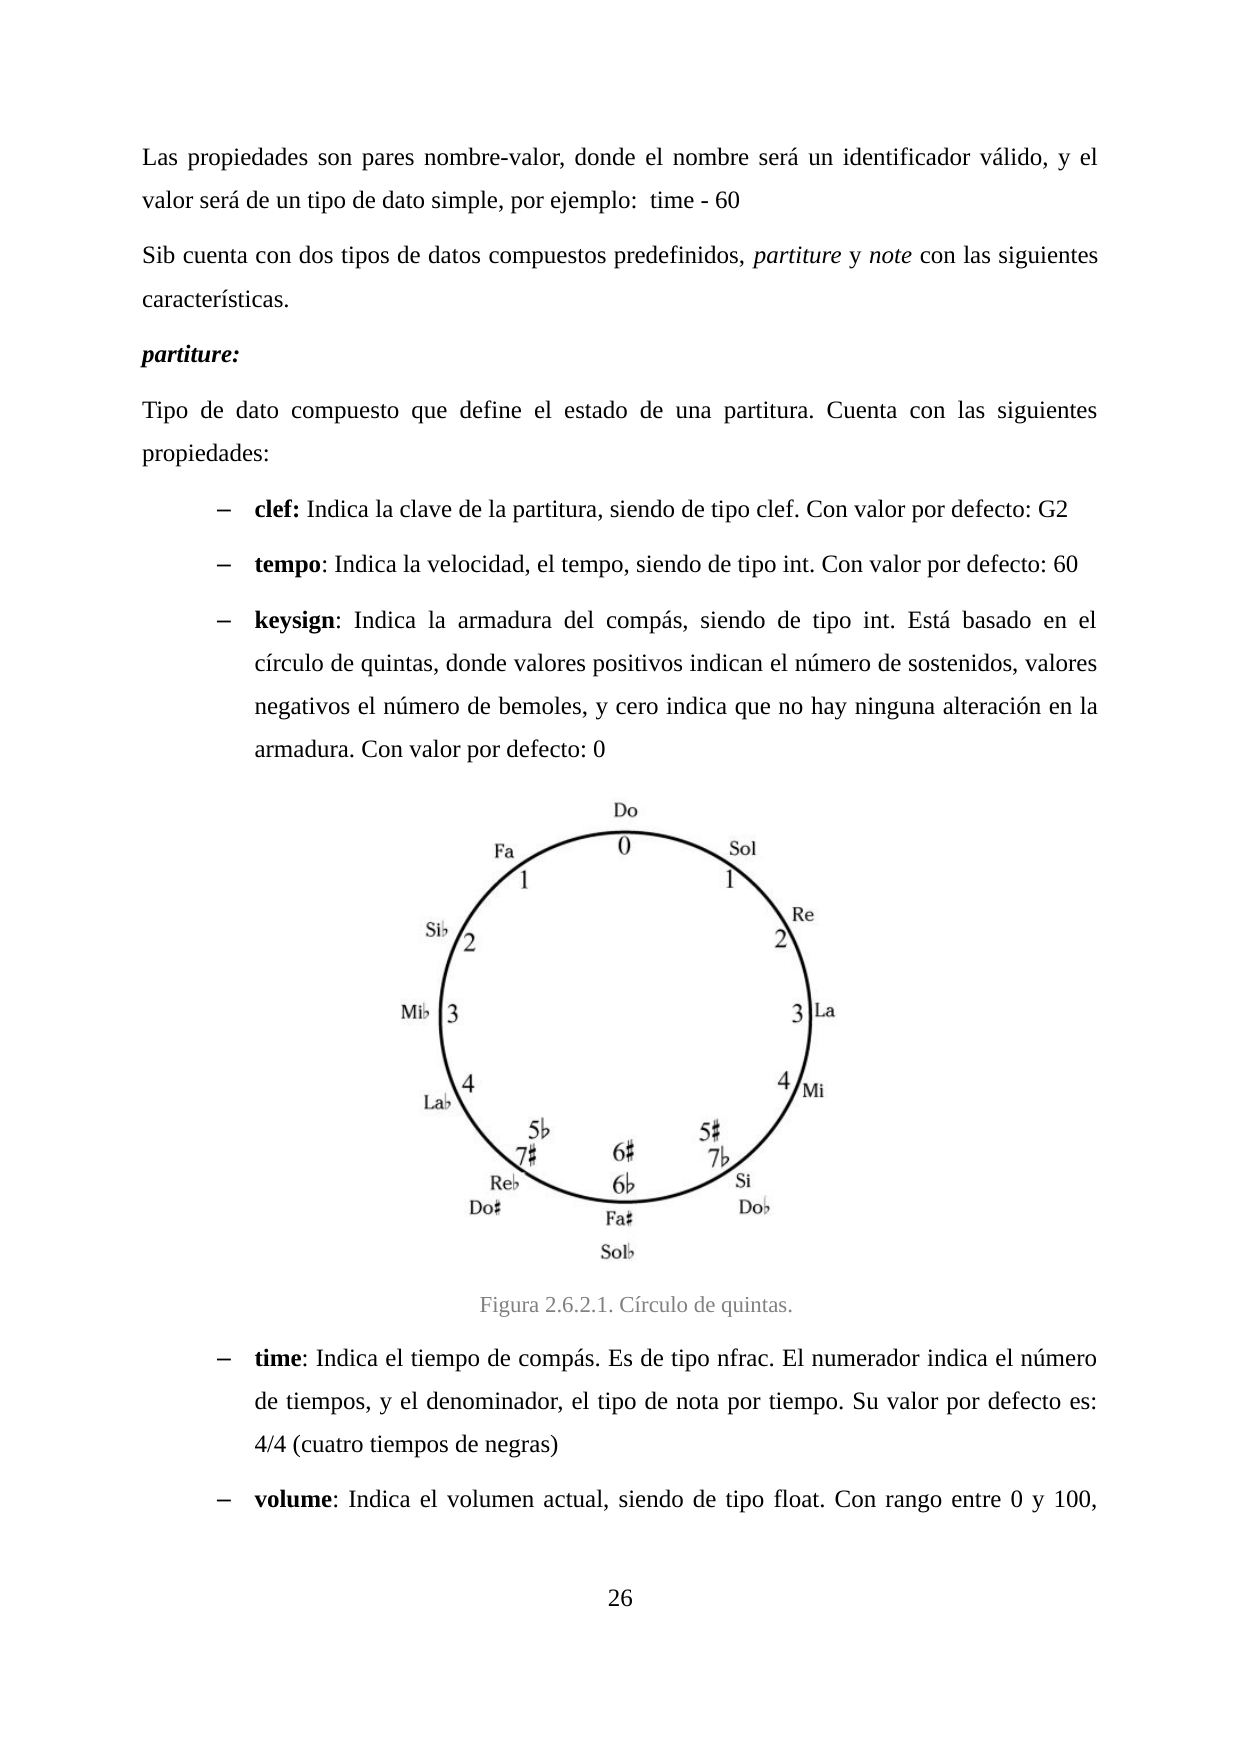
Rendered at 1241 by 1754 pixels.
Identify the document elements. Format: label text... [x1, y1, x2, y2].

list keysign: Indica la armadura del compás, siendo de tipo int. Está basado en el círculo de quintas, donde valores positivos indican el número de sostenidos, valores negativos el número de bemoles, y cero indica que no hay ninguna alteración en la armadura. Con valor por defecto: 0 [217, 605, 1098, 763]
picture [355, 790, 885, 1278]
list time: Indica el tiempo de compás. Es de tipo nfrac. El numerador indica el número de tiempos, y el denominador, el tipo de nota por tiempo. Su valor por defecto es: 4/4 (cuatro tiempos de negras) [217, 1343, 1098, 1458]
list volume: Indica el volumen actual, siendo de tipo float. Con rango entre 0 y 100, [217, 1484, 1098, 1513]
list tempo: Indica la velocidad, el tempo, siendo de tipo int. Con valor por defecto: 60 [217, 549, 1098, 578]
text Tipo de dato compuesto que define el estado de una partitura. Cuenta con las siguientes propiedades: [142, 395, 1098, 467]
text Sib cuenta con dos tipos de datos compuestos predefinidos, partiture y note con las siguientes características. [142, 241, 1098, 312]
text partiture: [142, 339, 1098, 368]
text Las propiedades son pares nombre-valor, donde el nombre será un identificador válido, y el valor será de un tipo de dato simple, por ejemplo: time - 60 [142, 142, 1098, 214]
list Figura 2.6.2.1. Círculo de quintas. [442, 1278, 1098, 1317]
list clef: Indica la clave de la partitura, siendo de tipo clef. Con valor por defecto: G2 [217, 494, 1098, 522]
